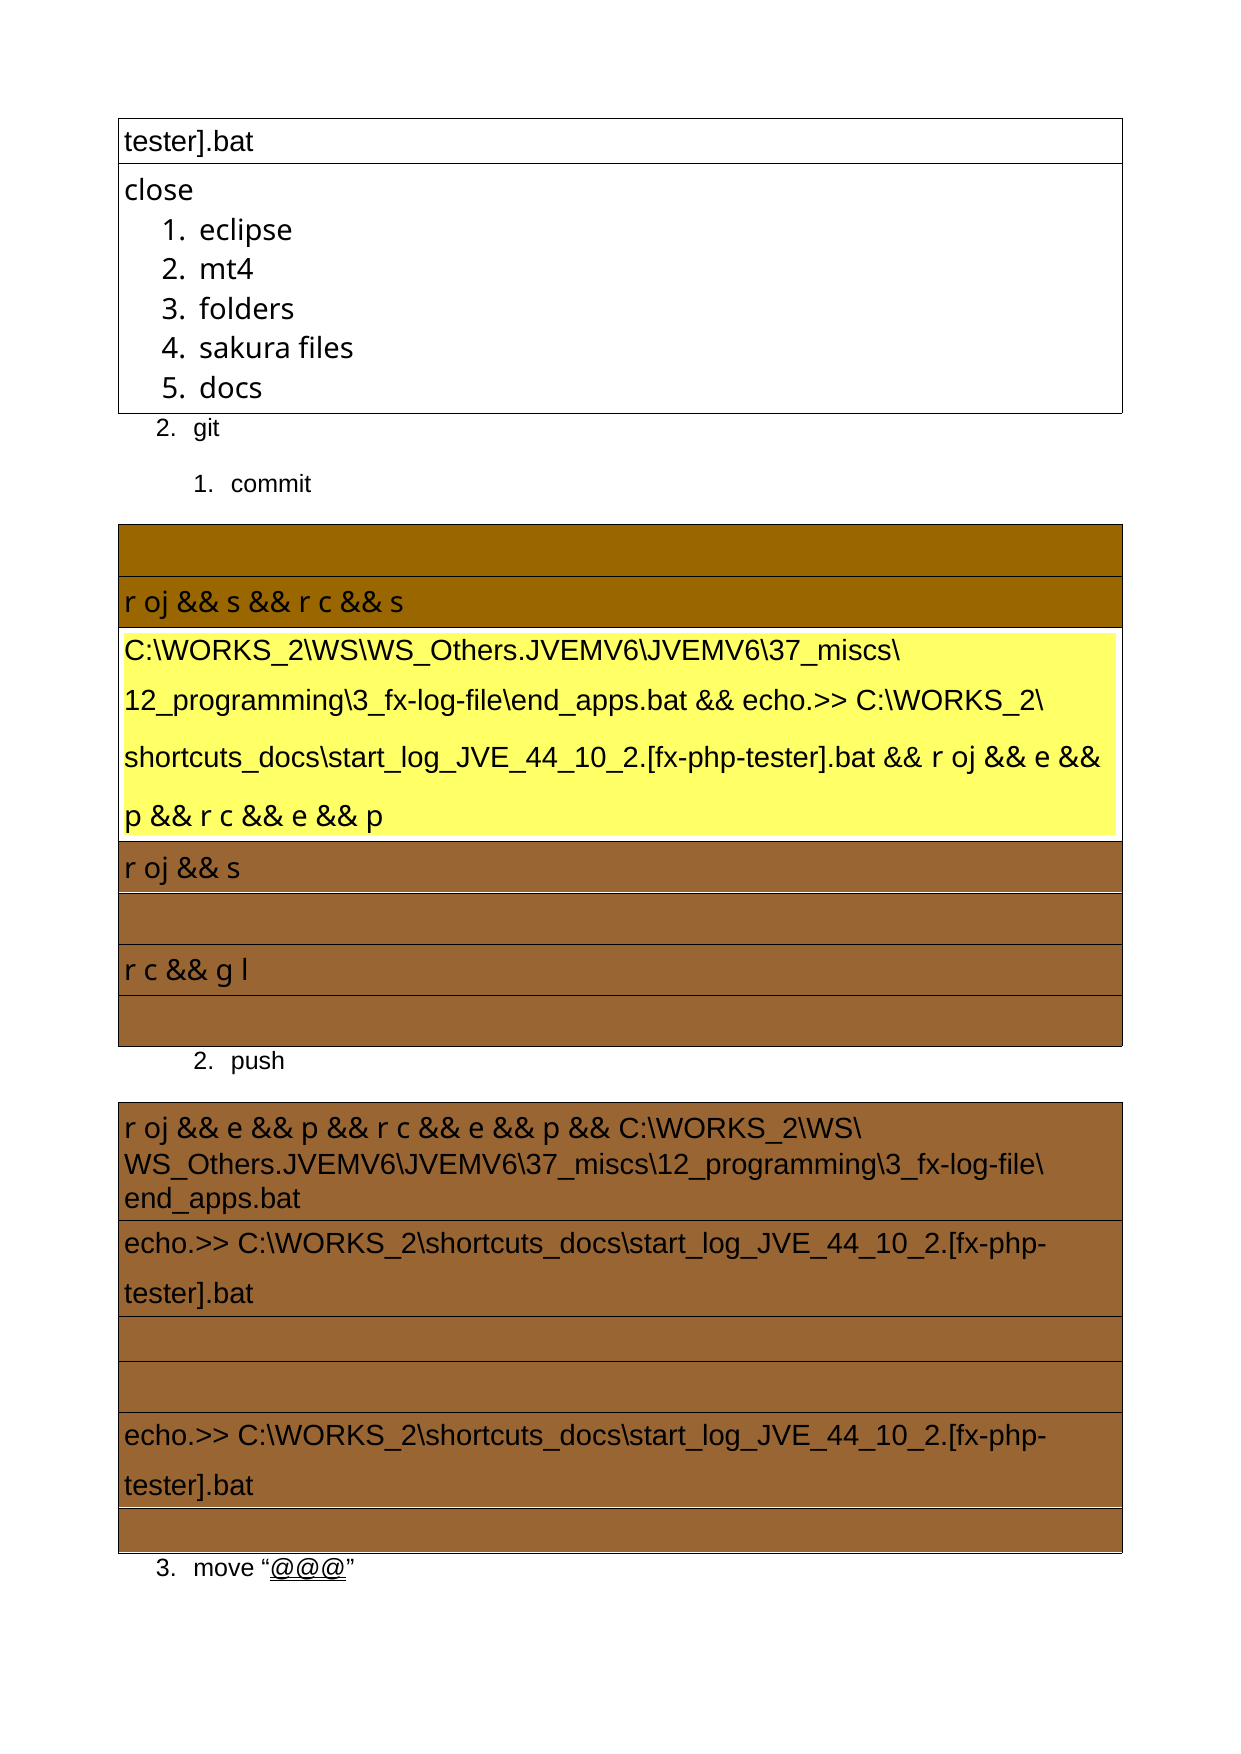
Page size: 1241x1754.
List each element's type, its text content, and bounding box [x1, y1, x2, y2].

table_cell [119, 996, 1122, 1046]
list git [156, 414, 1122, 442]
list commit [193, 469, 1122, 497]
list push [193, 1047, 1122, 1075]
list move “@@@” [156, 1554, 1122, 1581]
table_header [119, 525, 1122, 576]
table_cell r oj && s [119, 842, 1122, 892]
table_cell [119, 894, 1122, 944]
table_cell C:\WORKS_2\WS\WS_Others.JVEMV6\JVEMV6\37_miscs\12_programming\3_fx-log-file\end_apps.bat && echo.>> C:\WORKS_2\shortcuts_docs\start_log_JVE_44_10_2.[fx-php-tester].bat && r oj && e && p && r c && e && p [119, 628, 1122, 841]
table_header r oj && e && p && r c && e && p && C:\WORKS_2\WS\WS_Others.JVEMV6\JVEMV6\37_miscs\12_programming\3_fx-log-file\end_apps.bat [119, 1103, 1122, 1220]
table_cell echo.>> C:\WORKS_2\shortcuts_docs\start_log_JVE_44_10_2.[fx-php-tester].bat [119, 1221, 1122, 1316]
table_cell [119, 1362, 1122, 1412]
table_cell r oj && s && r c && s [119, 577, 1122, 627]
table_cell [119, 1317, 1122, 1361]
table_cell [119, 1509, 1122, 1552]
table_cell tester].bat [119, 119, 1122, 163]
table_cell echo.>> C:\WORKS_2\shortcuts_docs\start_log_JVE_44_10_2.[fx-php-tester].bat [119, 1413, 1122, 1507]
table_cell r c && g l [119, 945, 1122, 995]
table_cell close eclipse mt4 folders sakura files docs [119, 164, 1122, 413]
